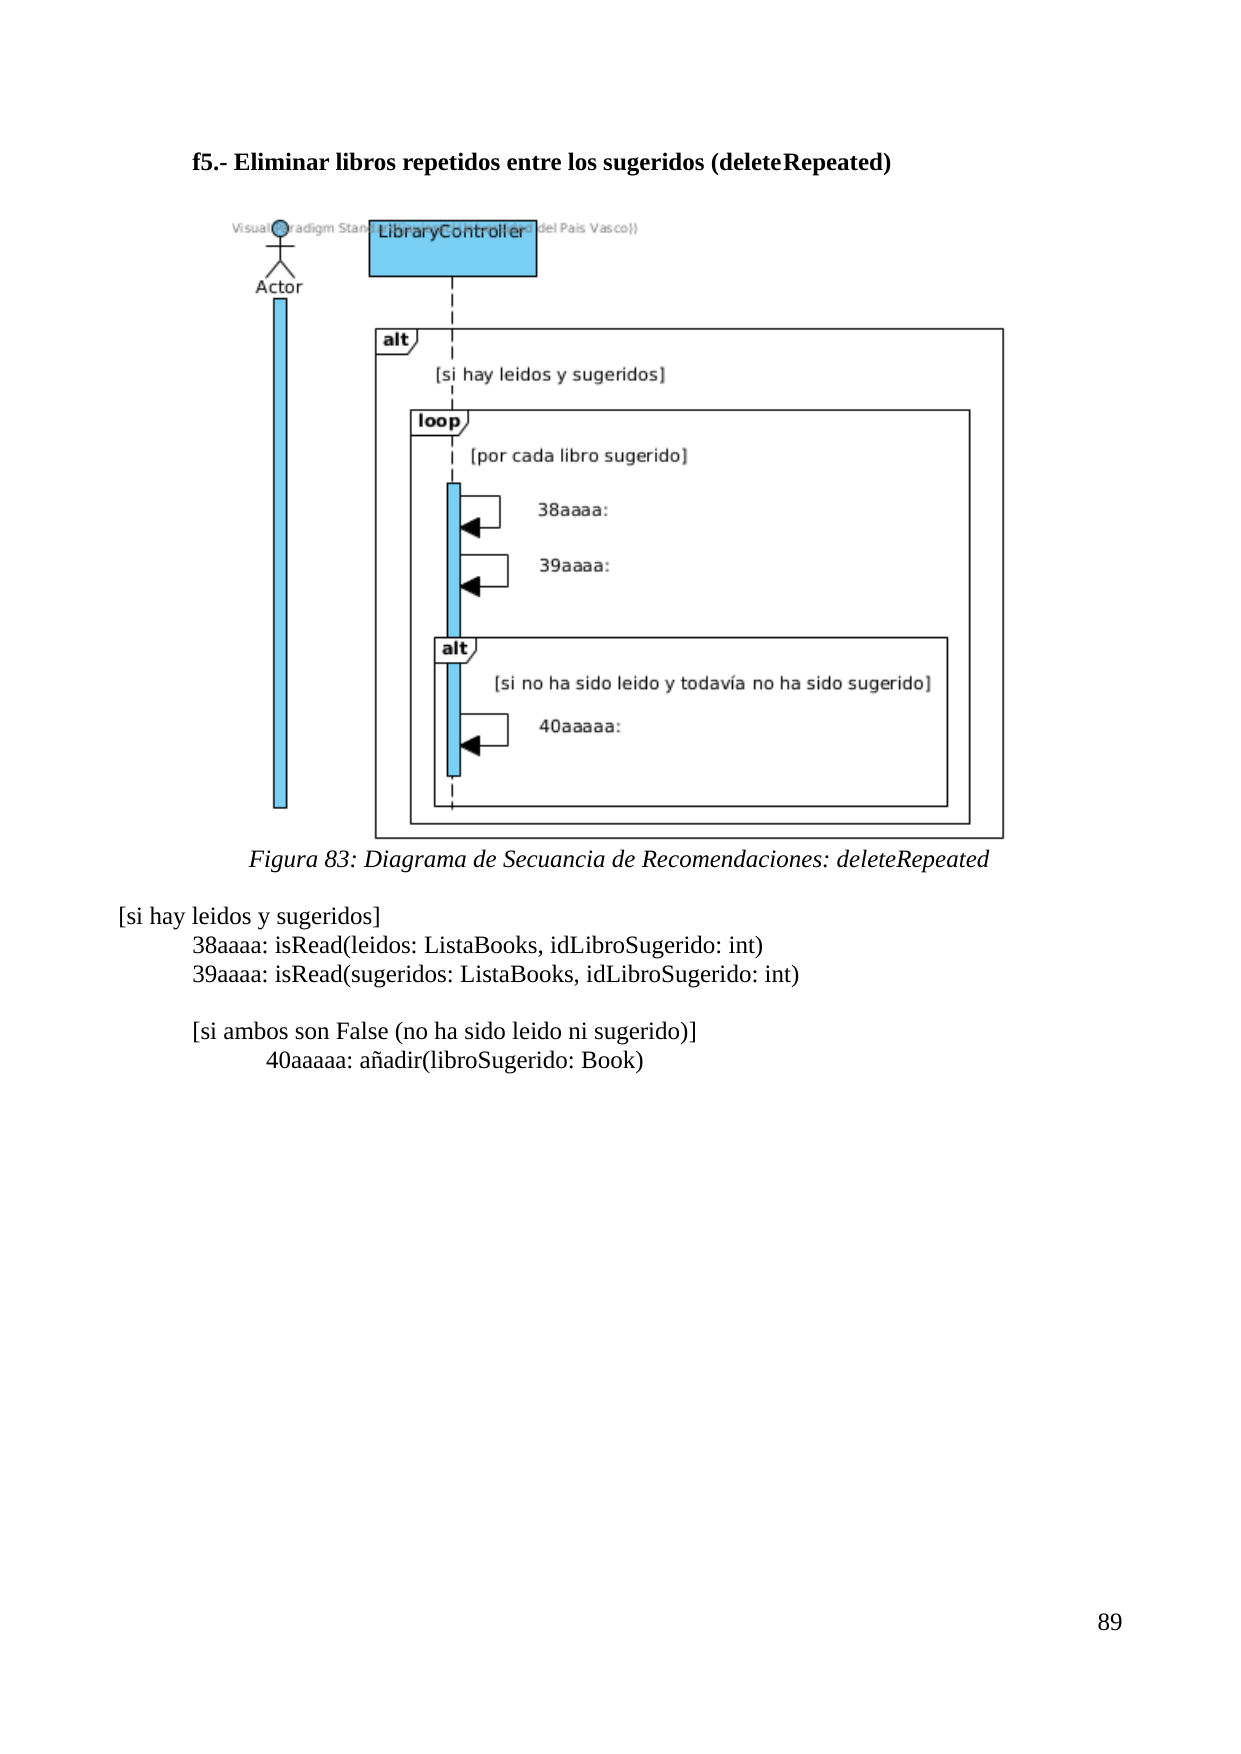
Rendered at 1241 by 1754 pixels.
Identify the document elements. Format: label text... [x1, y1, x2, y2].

subtitle [si ambos son False (no ha sido leido ni sugerido)] [118, 1017, 1122, 1046]
subtitle 39aaaa: isRead(sugeridos: ListaBooks, idLibroSugerido: int) [118, 959, 1122, 988]
subtitle f5.- Eliminar libros repetidos entre los sugeridos (delete Repeated) [118, 147, 1122, 176]
subtitle 38aaaa: isRead(leidos: ListaBooks, idLibroSugerido: int) [118, 930, 1122, 959]
subtitle [si hay leidos y sugeridos] [118, 901, 1122, 930]
text Figura 83: Diagrama de Secuancia de Recomendaciones: deleteRepeated [232, 844, 1008, 872]
subtitle 40aaaaa: añadir(libroSugerido: Book) [118, 1046, 1122, 1074]
picture [232, 217, 1009, 844]
